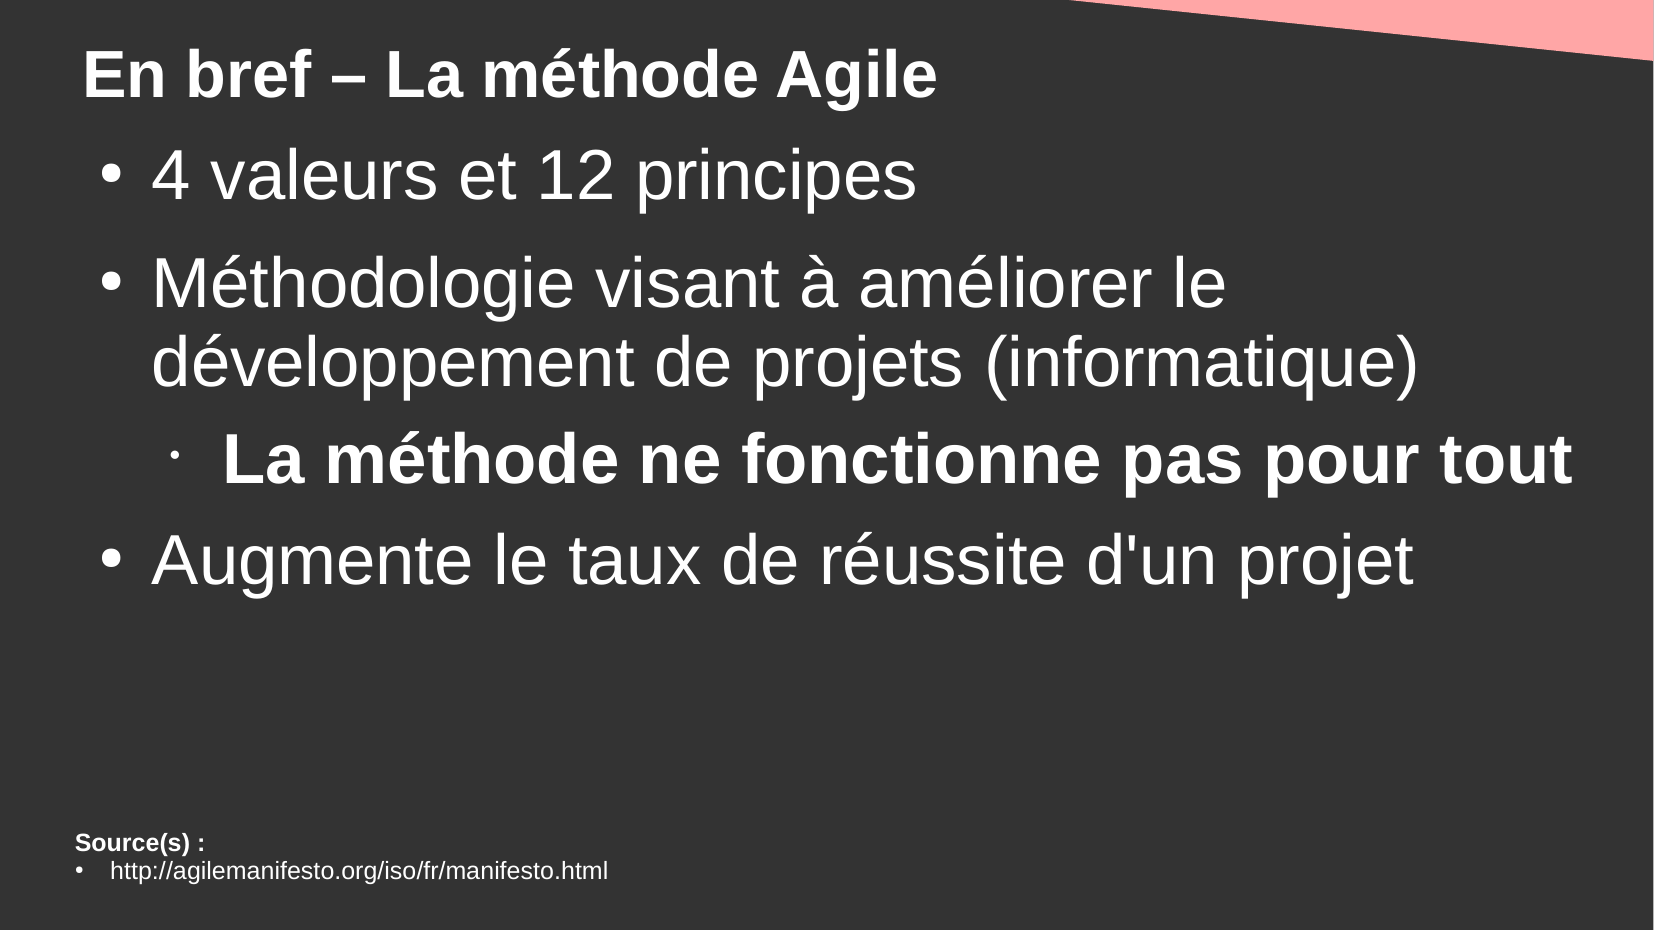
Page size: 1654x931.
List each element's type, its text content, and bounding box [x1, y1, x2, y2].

title En bref – La méthode Agile [82, 37, 1571, 122]
text_box Source(s) : http://agilemanifesto.org/iso/fr/manifesto.html [59, 821, 1546, 920]
list 4 valeurs et 12 principes Méthodologie visant à améliorer le développement de projets (informatique) La méthode ne fonctionne pas pour tout Augmente le taux de réussite d'un projet [80, 135, 1620, 777]
text_box [1069, 0, 1654, 61]
